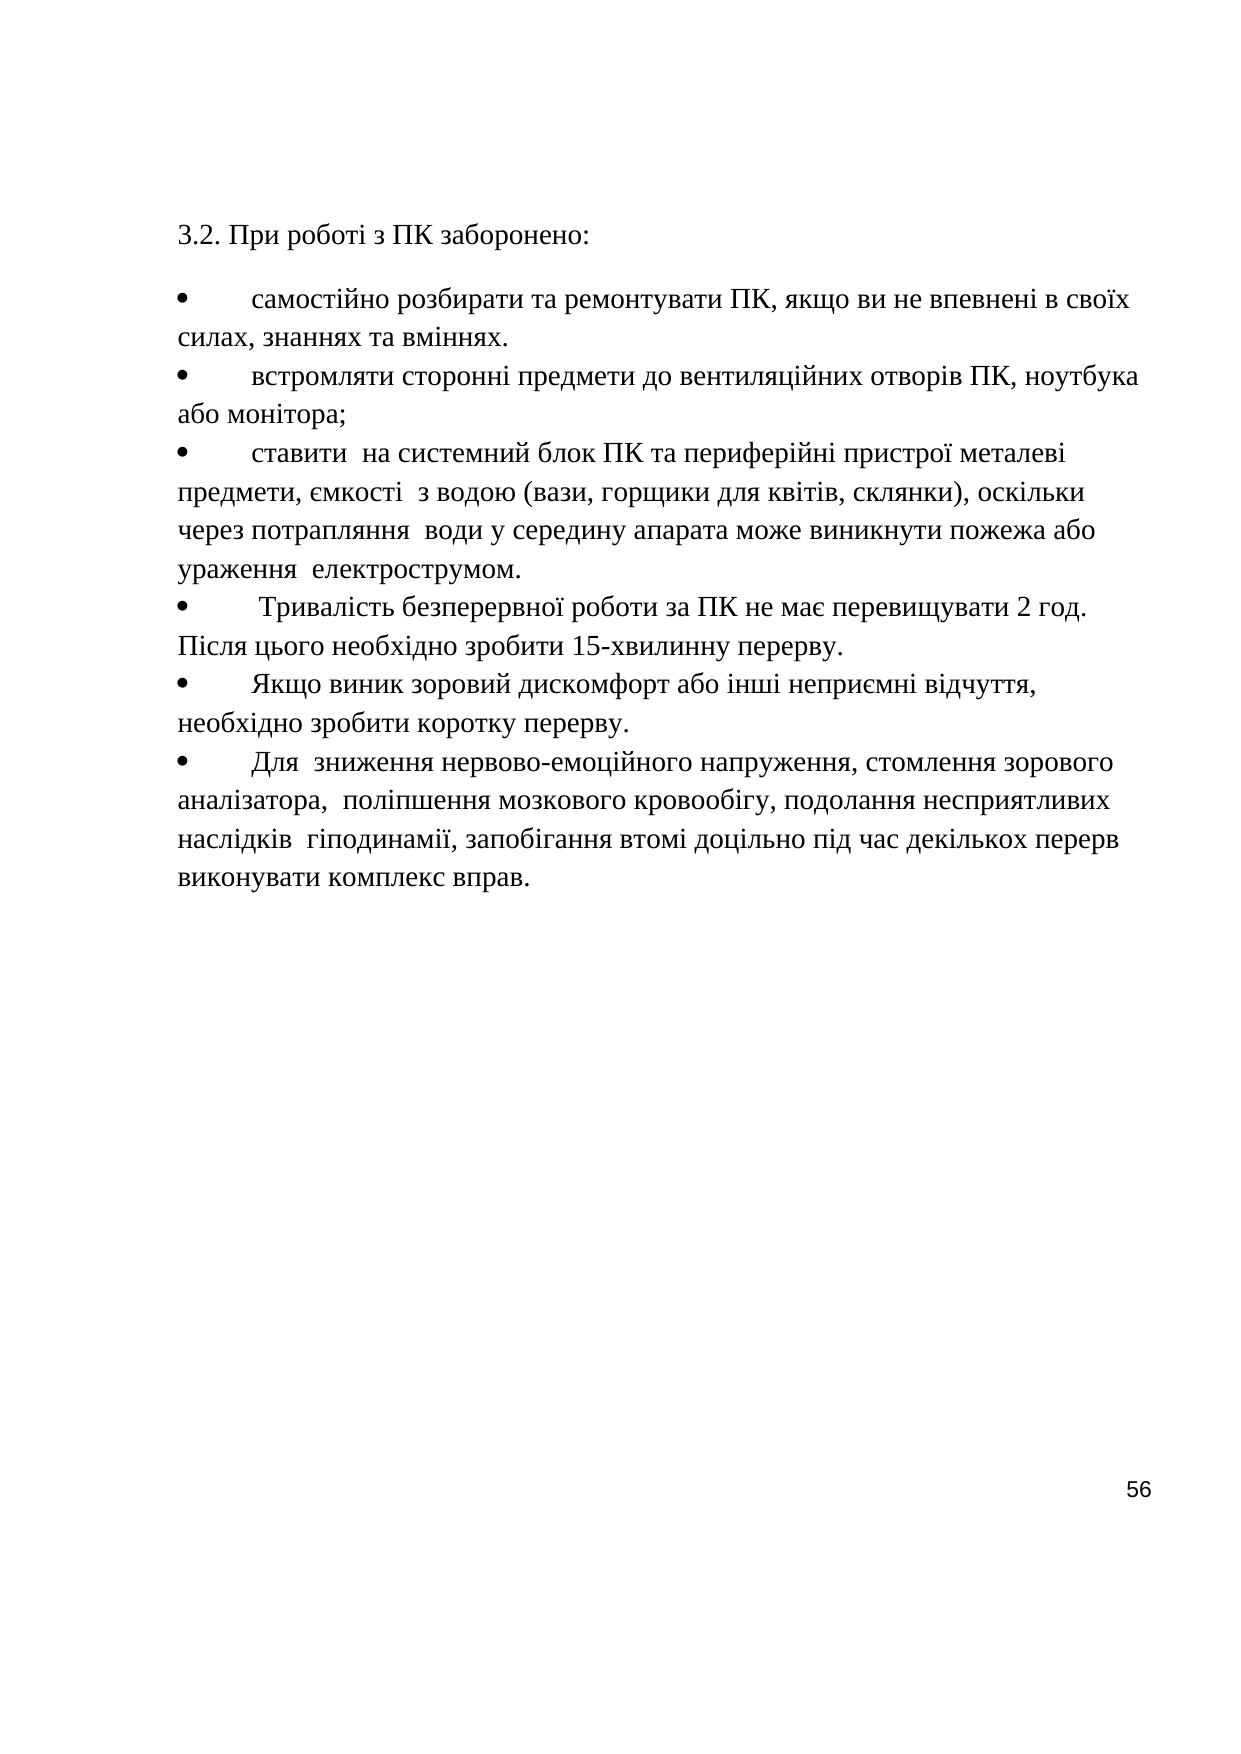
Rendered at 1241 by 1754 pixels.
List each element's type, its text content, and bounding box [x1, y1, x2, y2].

list встромляти сторонні предмети до вентиляційних отворів ПК, ноутбука або монітора; [177, 358, 1152, 430]
list самостійно розбирати та ремонтувати ПК, якщо ви не впевнені в своїх силах, знаннях та вміннях. [177, 281, 1152, 353]
text 3.2. При роботі з ПК заборонено: [177, 217, 1152, 251]
list ставити на системний блок ПК та периферійні пристрої металеві предмети, ємкості з водою (вази, горщики для квітів, склянки), оскільки через потрапляння води у середину апарата може виникнути пожежа або ураження електрострумом. [177, 435, 1152, 584]
list Для зниження нервово-емоційного напруження, стомлення зорового аналізатора, поліпшення мозкового кровообігу, подолання несприятливих наслідків гіподинамії, запобігання втомі доцільно під час декількох перерв виконувати комплекс вправ. [177, 744, 1152, 893]
list Якщо виник зоровий дискомфорт або інші неприємні відчуття, необхідно зробити коротку перерву. [177, 667, 1152, 739]
list Тривалість безперервної роботи за ПК не має перевищувати 2 год. Після цього необхідно зробити 15-хвилинну перерву. [177, 589, 1152, 662]
